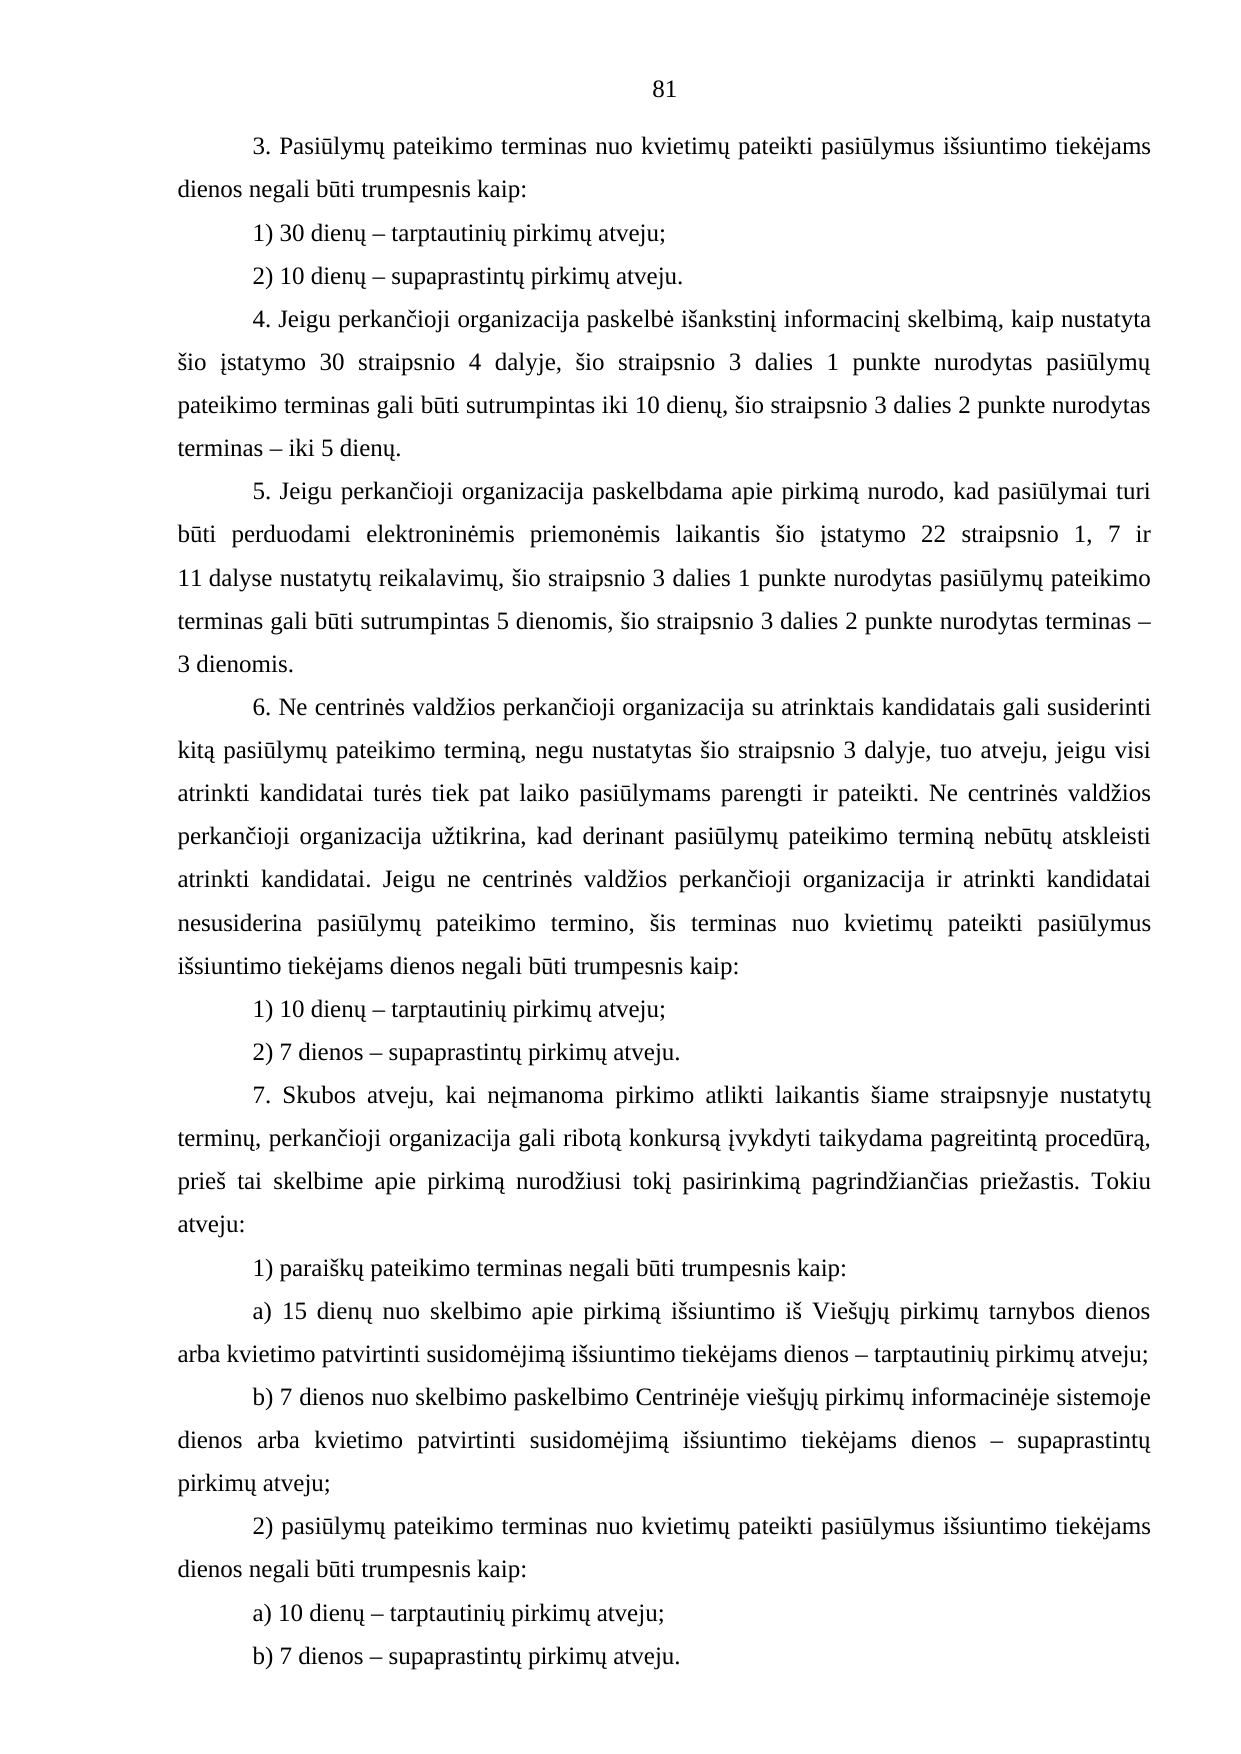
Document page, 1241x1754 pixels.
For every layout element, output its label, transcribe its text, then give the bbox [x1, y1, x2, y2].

text b) 7 dienos nuo skelbimo paskelbimo Centrinėje viešųjų pirkimų informacinėje sistemoje dienos arba kvietimo patvirtinti susidomėjimą išsiuntimo tiekėjams dienos – supaprastintų pirkimų atveju; [177, 1382, 1152, 1497]
text a) 10 dienų – tarptautinių pirkimų atveju; [177, 1598, 1152, 1626]
text 2) 7 dienos – supaprastintų pirkimų atveju. [177, 1037, 1152, 1066]
text 1) 30 dienų – tarptautinių pirkimų atveju; [177, 218, 1152, 246]
text 7. Skubos atveju, kai neįmanoma pirkimo atlikti laikantis šiame straipsnyje nustatytų terminų, perkančioji organizacija gali ribotą konkursą įvykdyti taikydama pagreitintą procedūrą, prieš tai skelbime apie pirkimą nurodžiusi tokį pasirinkimą pagrindžiančias priežastis. Tokiu atveju: [177, 1080, 1152, 1238]
text 2) 10 dienų – supaprastintų pirkimų atveju. [177, 261, 1152, 289]
text 6. Ne centrinės valdžios perkančioji organizacija su atrinktais kandidatais gali susiderinti kitą pasiūlymų pateikimo terminą, negu nustatytas šio straipsnio 3 dalyje, tuo atveju, jeigu visi atrinkti kandidatai turės tiek pat laiko pasiūlymams parengti ir pateikti. Ne centrinės valdžios perkančioji organizacija užtikrina, kad derinant pasiūlymų pateikimo terminą nebūtų atskleisti atrinkti kandidatai. Jeigu ne centrinės valdžios perkančioji organizacija ir atrinkti kandidatai nesusiderina pasiūlymų pateikimo termino, šis terminas nuo kvietimų pateikti pasiūlymus išsiuntimo tiekėjams dienos negali būti trumpesnis kaip: [177, 692, 1152, 979]
text b) 7 dienos – supaprastintų pirkimų atveju. [177, 1641, 1152, 1669]
text 4. Jeigu perkančioji organizacija paskelbė išankstinį informacinį skelbimą, kaip nustatyta šio įstatymo 30 straipsnio 4 dalyje, šio straipsnio 3 dalies 1 punkte nurodytas pasiūlymų pateikimo terminas gali būti sutrumpintas iki 10 dienų, šio straipsnio 3 dalies 2 punkte nurodytas terminas – iki 5 dienų. [177, 304, 1152, 462]
text 5. Jeigu perkančioji organizacija paskelbdama apie pirkimą nurodo, kad pasiūlymai turi būti perduodami elektroninėmis priemonėmis laikantis šio įstatymo 22 straipsnio 1, 7 ir 11 dalyse nustatytų reikalavimų, šio straipsnio 3 dalies 1 punkte nurodytas pasiūlymų pateikimo terminas gali būti sutrumpintas 5 dienomis, šio straipsnio 3 dalies 2 punkte nurodytas terminas – 3 dienomis. [177, 476, 1152, 678]
text 1) 10 dienų – tarptautinių pirkimų atveju; [177, 994, 1152, 1023]
text 1) paraiškų pateikimo terminas negali būti trumpesnis kaip: [177, 1253, 1152, 1281]
text a) 15 dienų nuo skelbimo apie pirkimą išsiuntimo iš Viešųjų pirkimų tarnybos dienos arba kvietimo patvirtinti susidomėjimą išsiuntimo tiekėjams dienos – tarptautinių pirkimų atveju; [177, 1296, 1152, 1368]
text 2) pasiūlymų pateikimo terminas nuo kvietimų pateikti pasiūlymus išsiuntimo tiekėjams dienos negali būti trumpesnis kaip: [177, 1511, 1152, 1583]
text 3. Pasiūlymų pateikimo terminas nuo kvietimų pateikti pasiūlymus išsiuntimo tiekėjams dienos negali būti trumpesnis kaip: [177, 131, 1152, 203]
